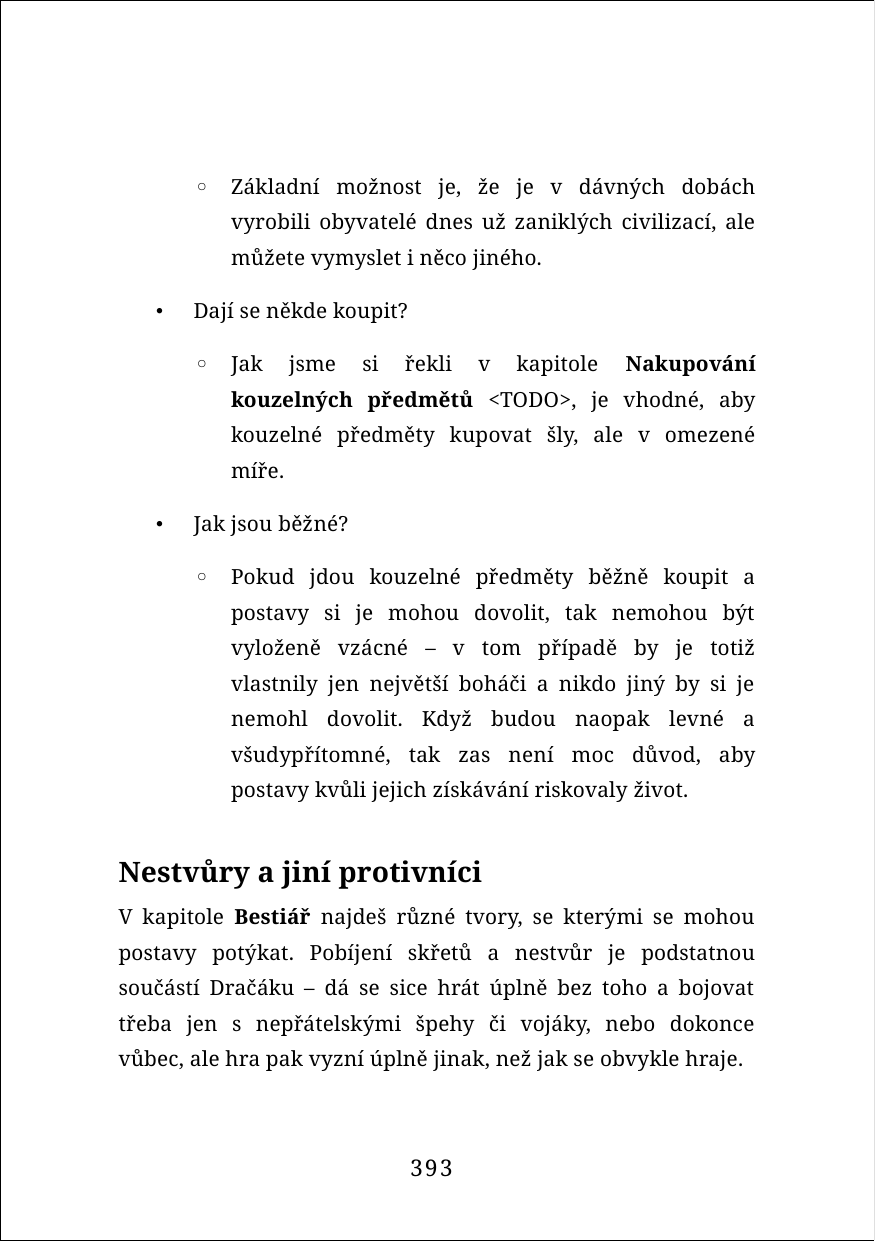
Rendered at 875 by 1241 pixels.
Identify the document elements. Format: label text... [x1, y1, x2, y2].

list Dají se někde koupit? [156, 296, 756, 324]
text V kapitole Bestiář najdeš různé tvory, se kterými se mohou postavy potýkat. Pobíjení skřetů a nestvůr je podstatnou součástí Dračáku – dá se sice hrát úplně bez toho a bojovat třeba jen s nepřátelskými špehy či vojáky, nebo dokonce vůbec, ale hra pak vyzní úplně jinak, než jak se obvykle hraje. [118, 902, 756, 1073]
list Jak jsme si řekli v kapitole Nakupování kouzelných předmětů <TODO>, je vhodné, aby kouzelné předměty kupovat šly, ale v omezené míře. [193, 349, 756, 484]
list Pokud jdou kouzelné předměty běžně koupit a postavy si je mohou dovolit, tak nemohou být vyloženě vzácné – v tom případě by je totiž vlastnily jen největší boháči a nikdo jiný by si je nemohl dovolit. Když budou naopak levné a všudypřítomné, tak zas není moc důvod, aby postavy kvůli jejich získávání riskovaly život. [193, 562, 756, 804]
subtitle Nestvůry a jiní protivníci [118, 852, 756, 891]
list Jak jsou běžné? [156, 509, 756, 537]
list Základní možnost je, že je v dávných dobách vyrobili obyvatelé dnes už zaniklých civilizací, ale můžete vymyslet i něco jiného. [193, 172, 756, 271]
